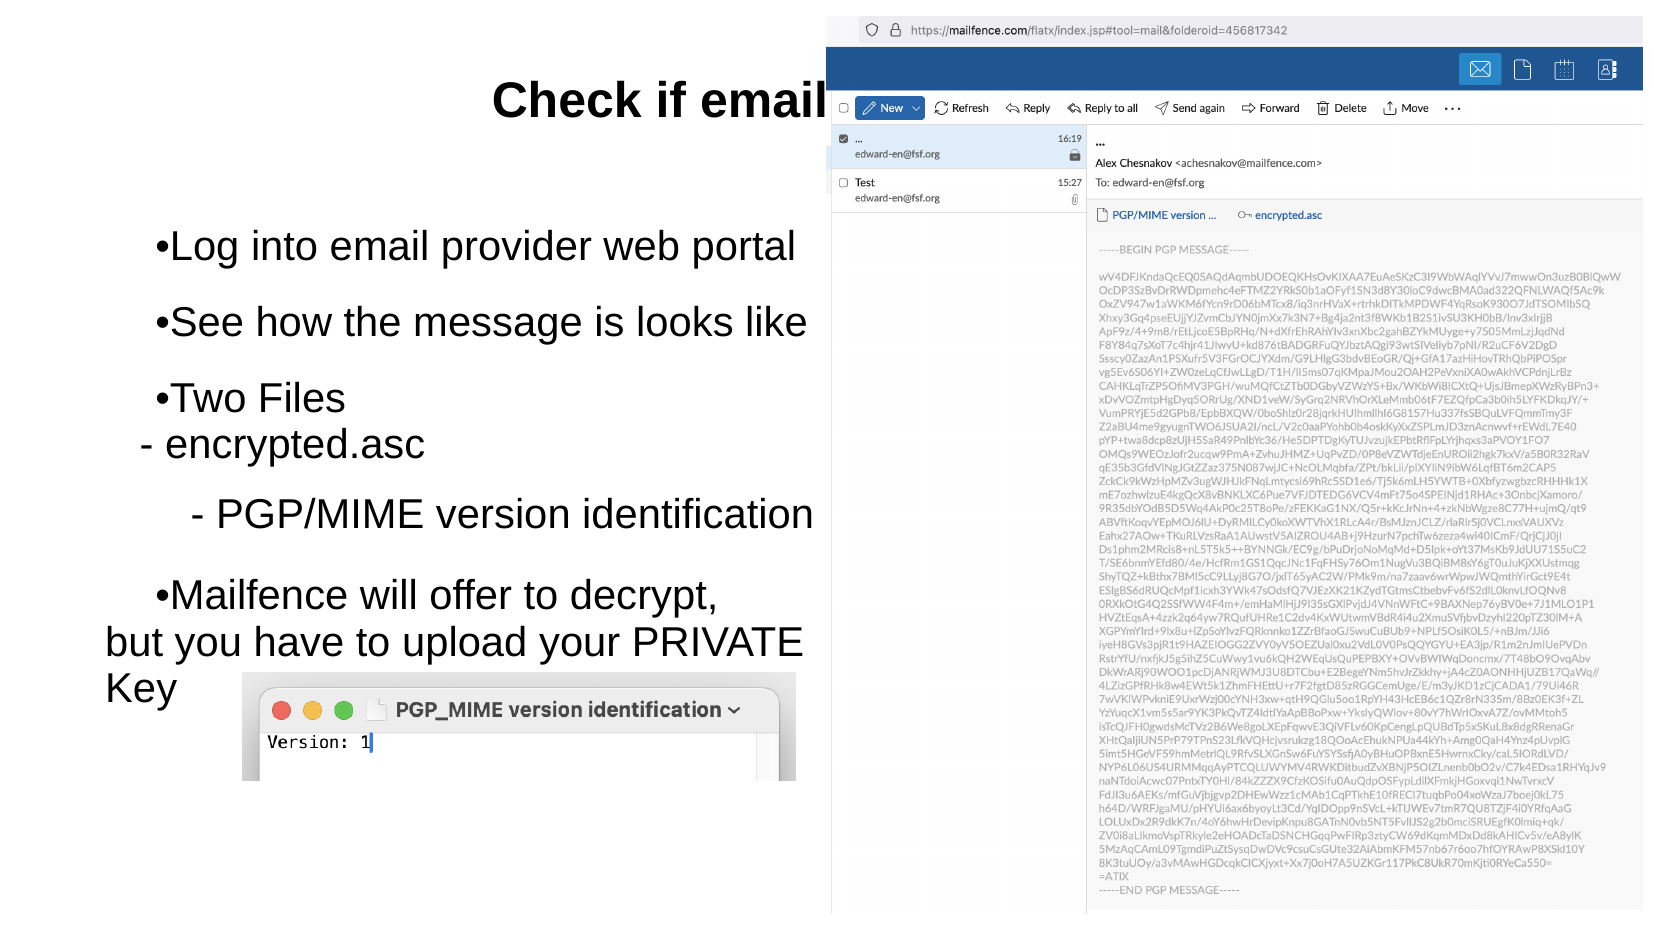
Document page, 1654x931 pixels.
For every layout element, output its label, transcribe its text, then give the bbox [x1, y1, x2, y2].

title Check if email is encrypted [108, 42, 826, 158]
list Log into email provider web portal See how the message is looks like Two Files - encrypted.asc - PGP/MIME version identification Mailfence will offer to decrypt, but you have to upload your PRIVATE Key [50, 222, 826, 862]
picture [826, 16, 1643, 914]
picture [242, 672, 796, 781]
